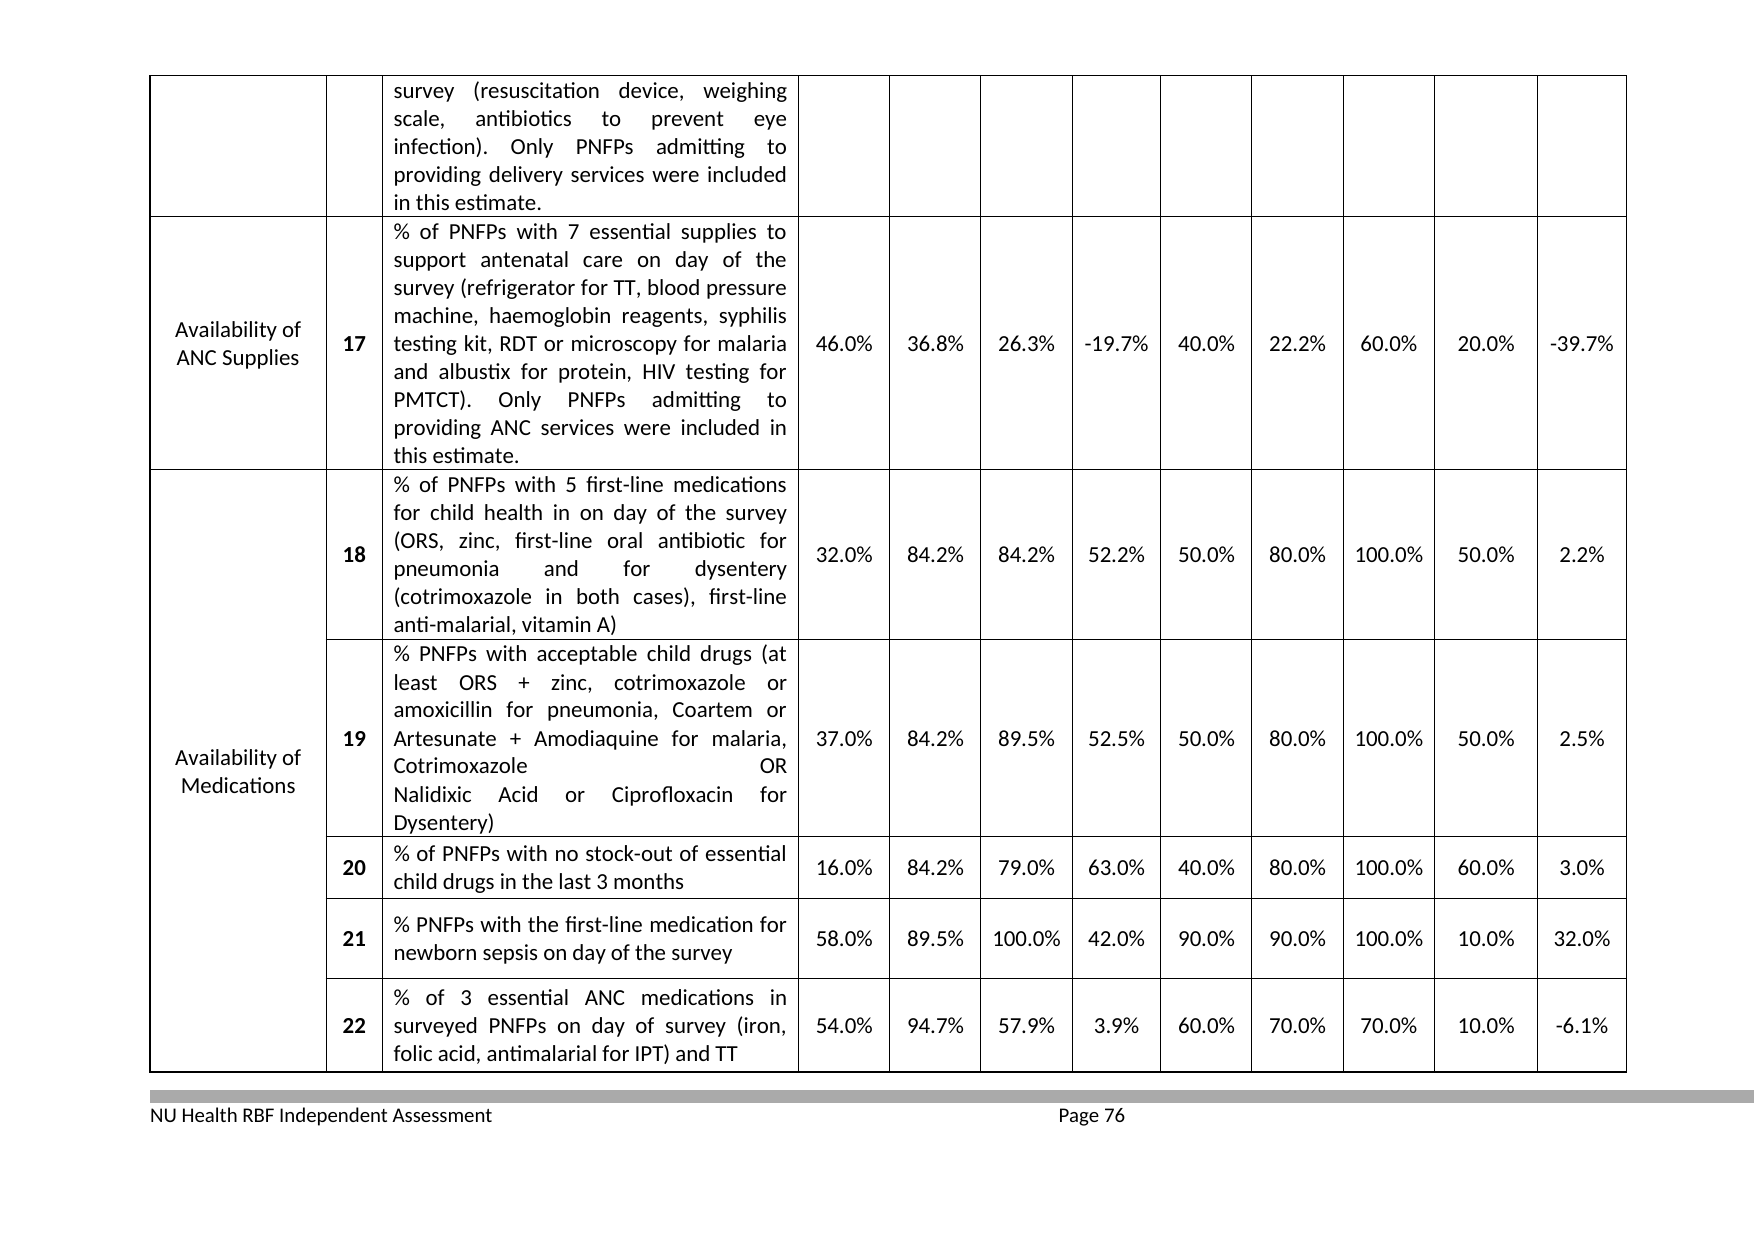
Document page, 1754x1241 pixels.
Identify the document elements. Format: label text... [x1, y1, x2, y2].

table_cell 100.0% [1344, 640, 1434, 836]
table_cell 90.0% [1252, 899, 1343, 978]
table_cell 3.9% [1073, 979, 1160, 1071]
table_cell [1073, 76, 1160, 216]
table_cell 22 [327, 979, 382, 1071]
table_cell % PNFPs with acceptable child drugs (at least ORS + zinc, cotrimoxazole or amoxicillin for pneumonia, Coartem or Artesunate + Amodiaquine for malaria, Cotrimoxazole OR Nalidixic Acid or Ciprofloxacin for Dysentery) [383, 640, 798, 836]
table_cell % PNFPs with the first-line medication for newborn sepsis on day of the survey [383, 899, 798, 978]
table_cell % of 3 essential ANC medications in surveyed PNFPs on day of survey (iron, folic acid, antimalarial for IPT) and TT [383, 979, 798, 1071]
table_cell 10.0% [1435, 979, 1537, 1071]
table_cell [1161, 76, 1251, 216]
table_cell 3.0% [1538, 837, 1626, 898]
table_cell [327, 76, 382, 216]
table_cell [981, 76, 1072, 216]
table_cell 84.2% [890, 640, 980, 836]
table_cell 42.0% [1073, 899, 1160, 978]
table_cell 84.2% [981, 470, 1072, 638]
table_cell -19.7% [1073, 217, 1160, 469]
table_cell 63.0% [1073, 837, 1160, 898]
table_cell -39.7% [1538, 217, 1626, 469]
table_cell 80.0% [1252, 837, 1343, 898]
table_cell 18 [327, 470, 382, 638]
table_cell 60.0% [1435, 837, 1537, 898]
table_cell 20.0% [1435, 217, 1537, 469]
table_cell 79.0% [981, 837, 1072, 898]
table_cell 70.0% [1344, 979, 1434, 1071]
table_cell 58.0% [799, 899, 889, 978]
table_cell 52.5% [1073, 640, 1160, 836]
table_cell 54.0% [799, 979, 889, 1071]
table_cell 100.0% [1344, 899, 1434, 978]
table_cell 40.0% [1161, 837, 1251, 898]
table_cell 60.0% [1161, 979, 1251, 1071]
table_cell [1252, 76, 1343, 216]
table_cell [799, 76, 889, 216]
table_cell 80.0% [1252, 470, 1343, 638]
table_cell Availability of Medications [151, 470, 326, 1071]
table_cell 100.0% [981, 899, 1072, 978]
table_cell Availability of ANC Supplies [151, 217, 326, 469]
table_cell 89.5% [890, 899, 980, 978]
table_cell 16.0% [799, 837, 889, 898]
table_cell 32.0% [799, 470, 889, 638]
table_cell 20 [327, 837, 382, 898]
table_cell 94.7% [890, 979, 980, 1071]
table_cell [1344, 76, 1434, 216]
table_cell 100.0% [1344, 837, 1434, 898]
table_cell [1538, 76, 1626, 216]
table_cell 60.0% [1344, 217, 1434, 469]
table_cell 19 [327, 640, 382, 836]
table_cell 36.8% [890, 217, 980, 469]
table_cell 57.9% [981, 979, 1072, 1071]
table_cell -6.1% [1538, 979, 1626, 1071]
table_cell 32.0% [1538, 899, 1626, 978]
table_cell [890, 76, 980, 216]
table_cell 10.0% [1435, 899, 1537, 978]
table_cell 80.0% [1252, 640, 1343, 836]
table_cell survey (resuscitation device, weighing scale, antibiotics to prevent eye infection). Only PNFPs admitting to providing delivery services were included in this estimate. [383, 76, 798, 216]
table_cell 17 [327, 217, 382, 469]
table_cell 40.0% [1161, 217, 1251, 469]
table_cell 89.5% [981, 640, 1072, 836]
table_cell 84.2% [890, 837, 980, 898]
table_cell 21 [327, 899, 382, 978]
table_cell 2.2% [1538, 470, 1626, 638]
table_cell % of PNFPs with no stock-out of essential child drugs in the last 3 months [383, 837, 798, 898]
table_cell 37.0% [799, 640, 889, 836]
table_cell 26.3% [981, 217, 1072, 469]
table_cell 52.2% [1073, 470, 1160, 638]
table_cell 84.2% [890, 470, 980, 638]
table_cell 70.0% [1252, 979, 1343, 1071]
table_cell 50.0% [1435, 640, 1537, 836]
table_cell 90.0% [1161, 899, 1251, 978]
table_cell % of PNFPs with 5 first-line medications for child health in on day of the survey (ORS, zinc, first-line oral antibiotic for pneumonia and for dysentery (cotrimoxazole in both cases), first-line anti-malarial, vitamin A) [383, 470, 798, 638]
table_cell 50.0% [1435, 470, 1537, 638]
table_cell [1435, 76, 1537, 216]
table_cell % of PNFPs with 7 essential supplies to support antenatal care on day of the survey (refrigerator for TT, blood pressure machine, haemoglobin reagents, syphilis testing kit, RDT or microscopy for malaria and albustix for protein, HIV testing for PMTCT). Only PNFPs admitting to providing ANC services were included in this estimate. [383, 217, 798, 469]
table_cell 100.0% [1344, 470, 1434, 638]
table_cell 2.5% [1538, 640, 1626, 836]
table_cell [151, 76, 326, 216]
table_cell 22.2% [1252, 217, 1343, 469]
table_cell 46.0% [799, 217, 889, 469]
table_cell 50.0% [1161, 640, 1251, 836]
table_cell 50.0% [1161, 470, 1251, 638]
